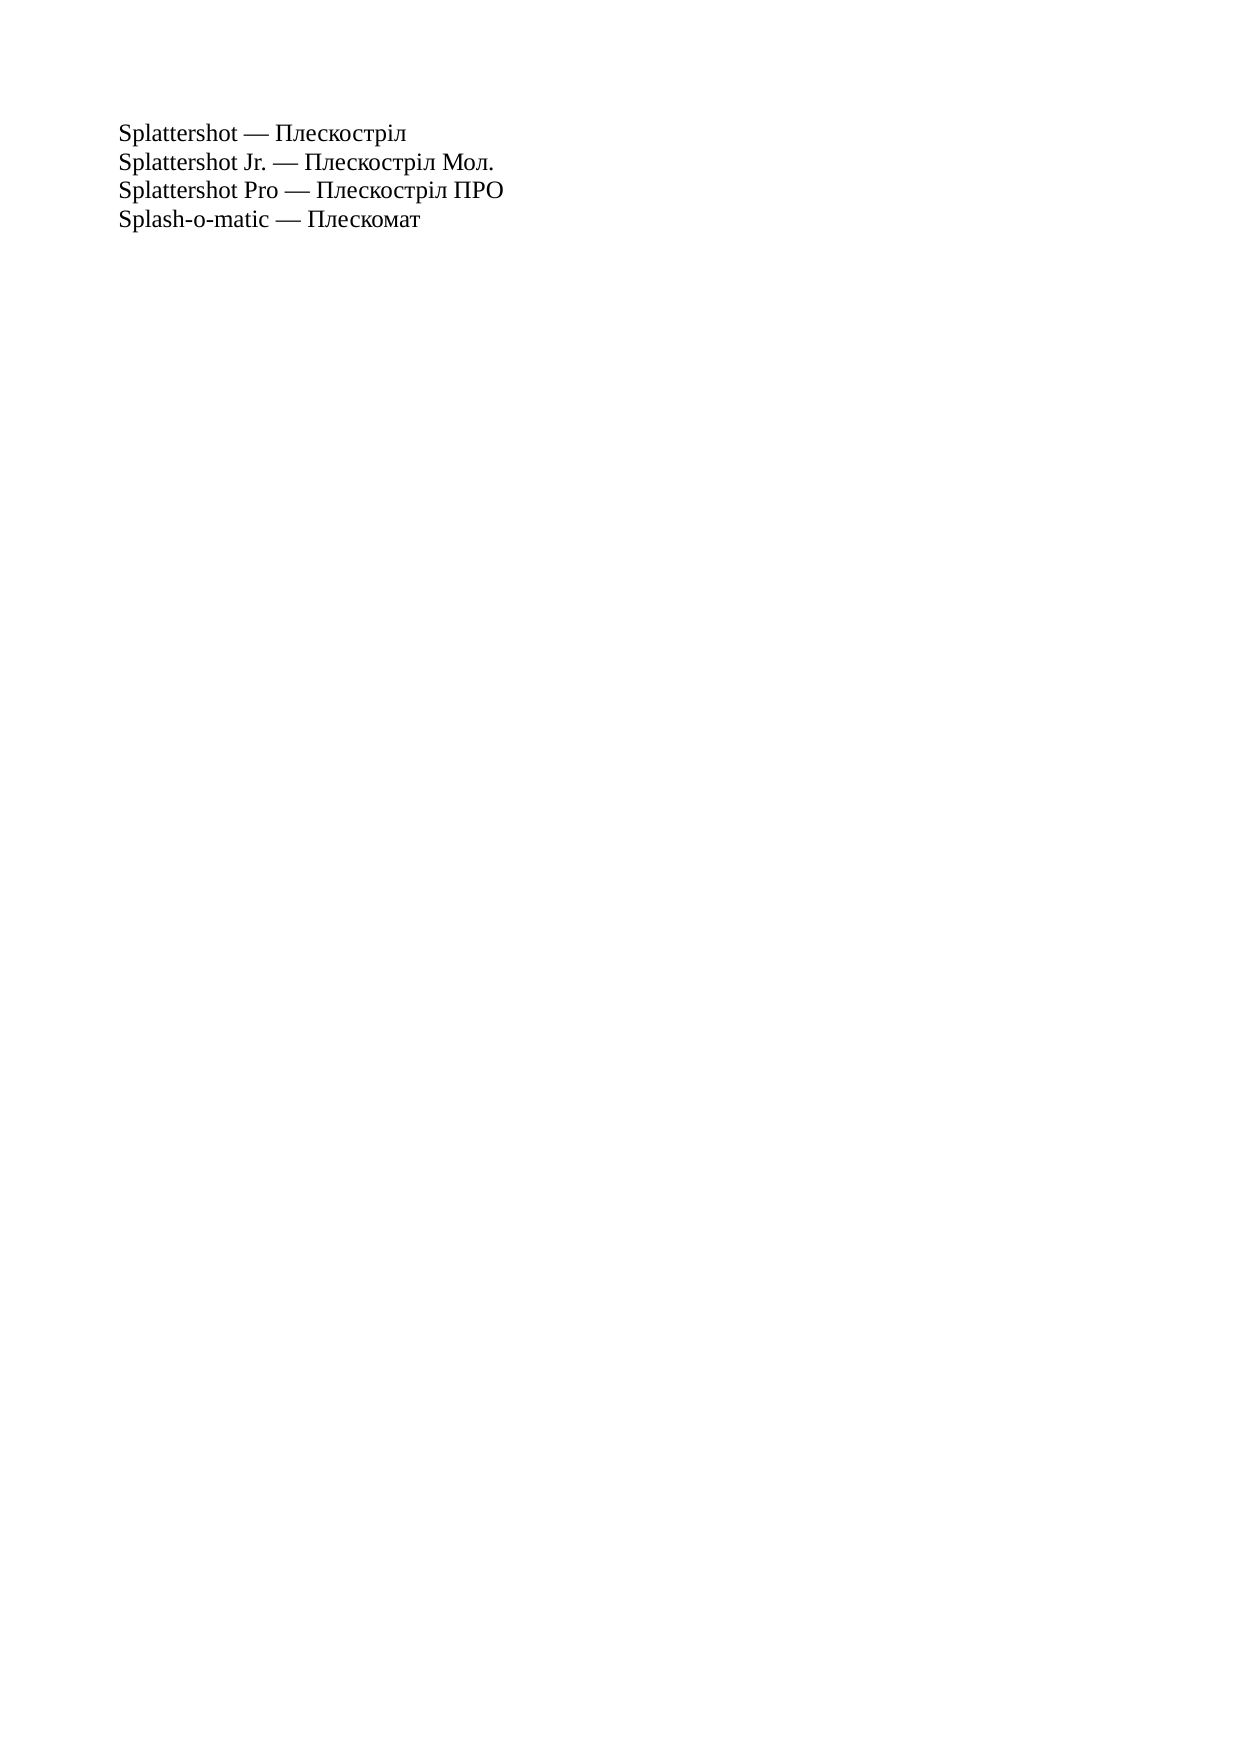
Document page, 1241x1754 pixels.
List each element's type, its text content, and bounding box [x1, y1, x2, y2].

text Splattershot Pro — Плескостріл ПРО [118, 176, 1122, 204]
text Splattershot — Плескостріл [118, 118, 1122, 147]
text Splash-o-matic — Плескомат [118, 204, 1122, 233]
text Splattershot Jr. — Плескостріл Мол. [118, 147, 1122, 176]
